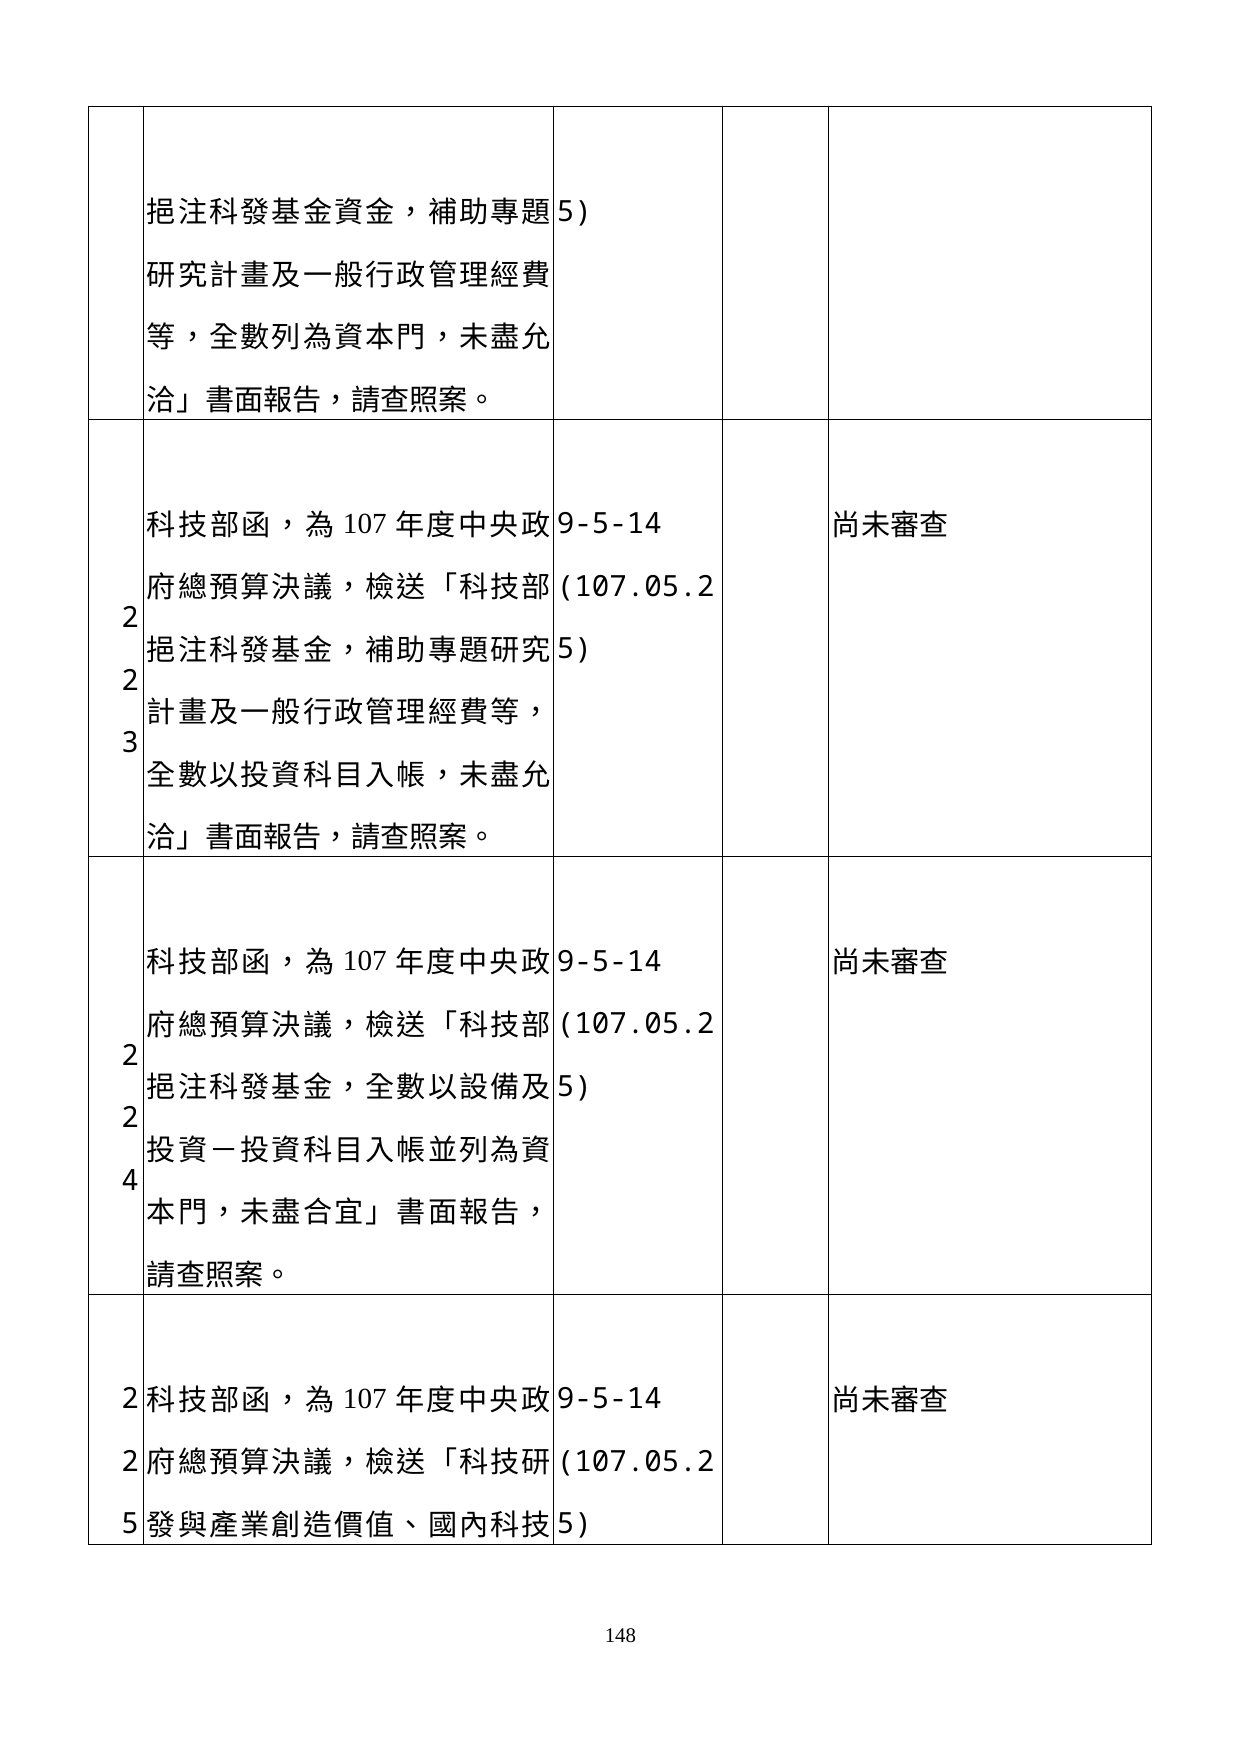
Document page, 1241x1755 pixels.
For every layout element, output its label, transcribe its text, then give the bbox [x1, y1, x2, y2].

table_cell 科技部函，為107年度中央政府總預算決議，檢送「科技部挹注科發基金，全數以設備及投資－投資科目入帳並列為資本門，未盡合宜」書面報告，請查照案。 [144, 857, 553, 1293]
table_cell 尚未審查 [829, 857, 1151, 1293]
table_cell 挹注科發基金資金，補助專題研究計畫及一般行政管理經費等，全數列為資本門，未盡允洽」書面報告，請查照案。 [144, 107, 553, 418]
table_cell [89, 420, 143, 856]
table_cell [723, 420, 828, 856]
table_cell [829, 107, 1151, 418]
table_cell [89, 1295, 143, 1543]
table_cell [723, 857, 828, 1293]
table_cell 科技部函，為107年度中央政府總預算決議，檢送「科技研發與產業創造價值、國內科技 [144, 1295, 553, 1543]
table_cell 9-5-14 (107.05.25) [554, 1295, 722, 1543]
table_cell [723, 1295, 828, 1543]
table_cell 尚未審查 [829, 1295, 1151, 1543]
table_cell 尚未審查 [829, 420, 1151, 856]
table_cell [89, 107, 143, 418]
table_cell 科技部函，為107年度中央政府總預算決議，檢送「科技部挹注科發基金，補助專題研究計畫及一般行政管理經費等，全數以投資科目入帳，未盡允洽」書面報告，請查照案。 [144, 420, 553, 856]
table_cell 9-5-14 (107.05.25) [554, 857, 722, 1293]
table_cell [89, 857, 143, 1293]
table_cell [723, 107, 828, 418]
table_cell 9-5-14 (107.05.25) [554, 420, 722, 856]
table_cell 5) [554, 107, 722, 418]
